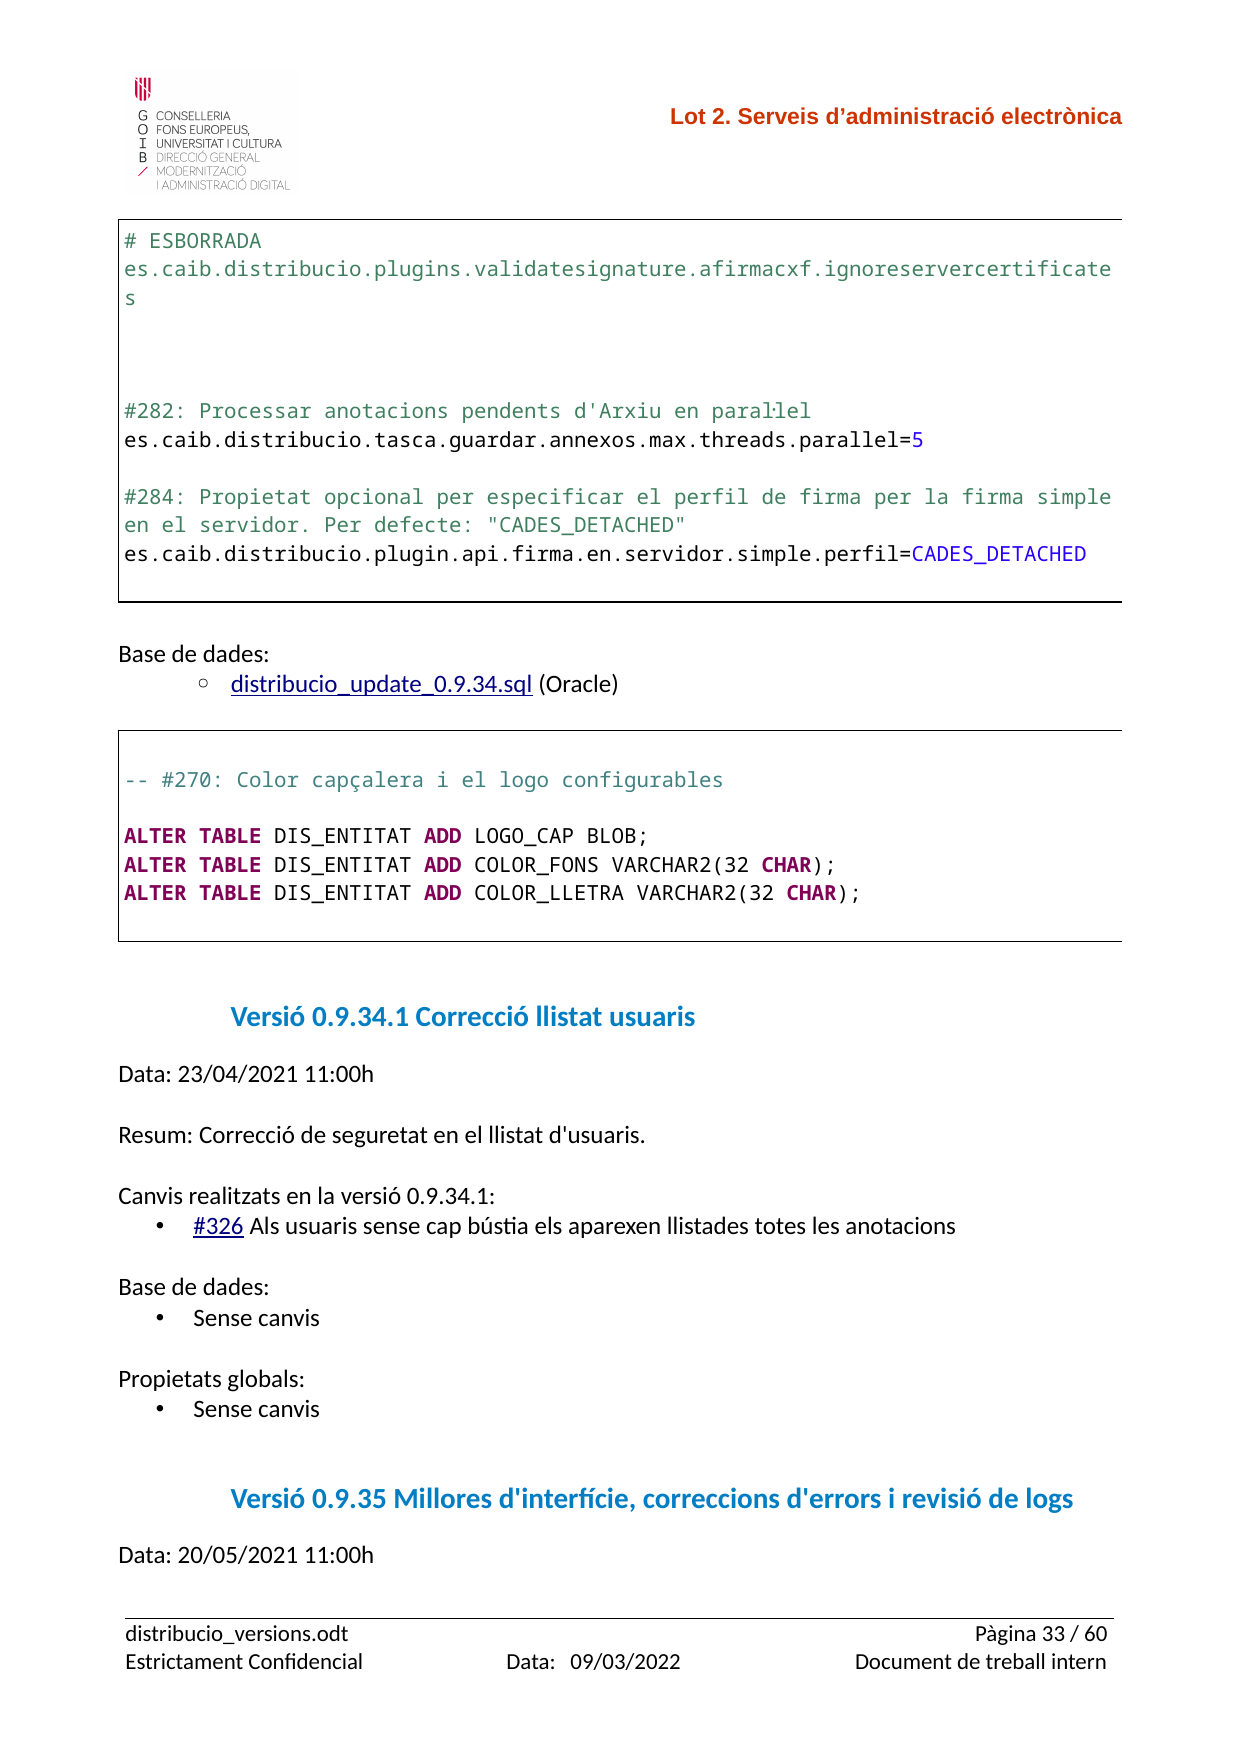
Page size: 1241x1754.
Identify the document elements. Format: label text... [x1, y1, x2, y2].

subtitle Versió 0.9.35 Millores d'interfície, correccions d'errors i revisió de logs [153, 1480, 1122, 1516]
list #326 Als usuaris sense cap bústia els aparexen llistades totes les anotacions [156, 1210, 1122, 1241]
list Sense canvis [156, 1393, 1122, 1424]
text Base de dades: [118, 1271, 1122, 1302]
table_header # ESBORRADA es.caib.distribucio.plugins.validatesignature.afirmacxf.ignoreservercertificates #282: Processar anotacions pendents d'Arxiu en paral·lel es.caib.distribucio.tasca.guardar.annexos.max.threads.parallel=5 #284: Propietat opcional per especificar el perfil de firma per la firma simple en el servidor. Per defecte: "CADES_DETACHED" es.caib.distribucio.plugin.api.firma.en.servidor.simple.perfil=CADES_DETACHED [119, 220, 1122, 601]
subtitle Versió 0.9.34.1 Correcció llistat usuaris [153, 998, 1122, 1034]
text Data: 23/04/2021 11:00h [118, 1058, 1122, 1088]
table_header -- #270: Color capçalera i el logo configurables ALTER TABLE DIS_ENTITAT ADD LOGO_CAP BLOB; ALTER TABLE DIS_ENTITAT ADD COLOR_FONS VARCHAR2(32 CHAR); ALTER TABLE DIS_ENTITAT ADD COLOR_LLETRA VARCHAR2(32 CHAR); [119, 731, 1122, 941]
list Sense canvis [156, 1302, 1122, 1332]
list distribucio_update_0.9.34.sql (Oracle) [193, 668, 1122, 699]
text Base de dades: [118, 638, 1122, 668]
picture [126, 70, 299, 197]
text Resum: Correcció de seguretat en el llistat d'usuaris. [118, 1119, 1122, 1149]
text Data: 20/05/2021 11:00h [118, 1539, 1122, 1570]
text Canvis realitzats en la versió 0.9.34.1: [118, 1180, 1122, 1210]
text Propietats globals: [118, 1363, 1122, 1393]
